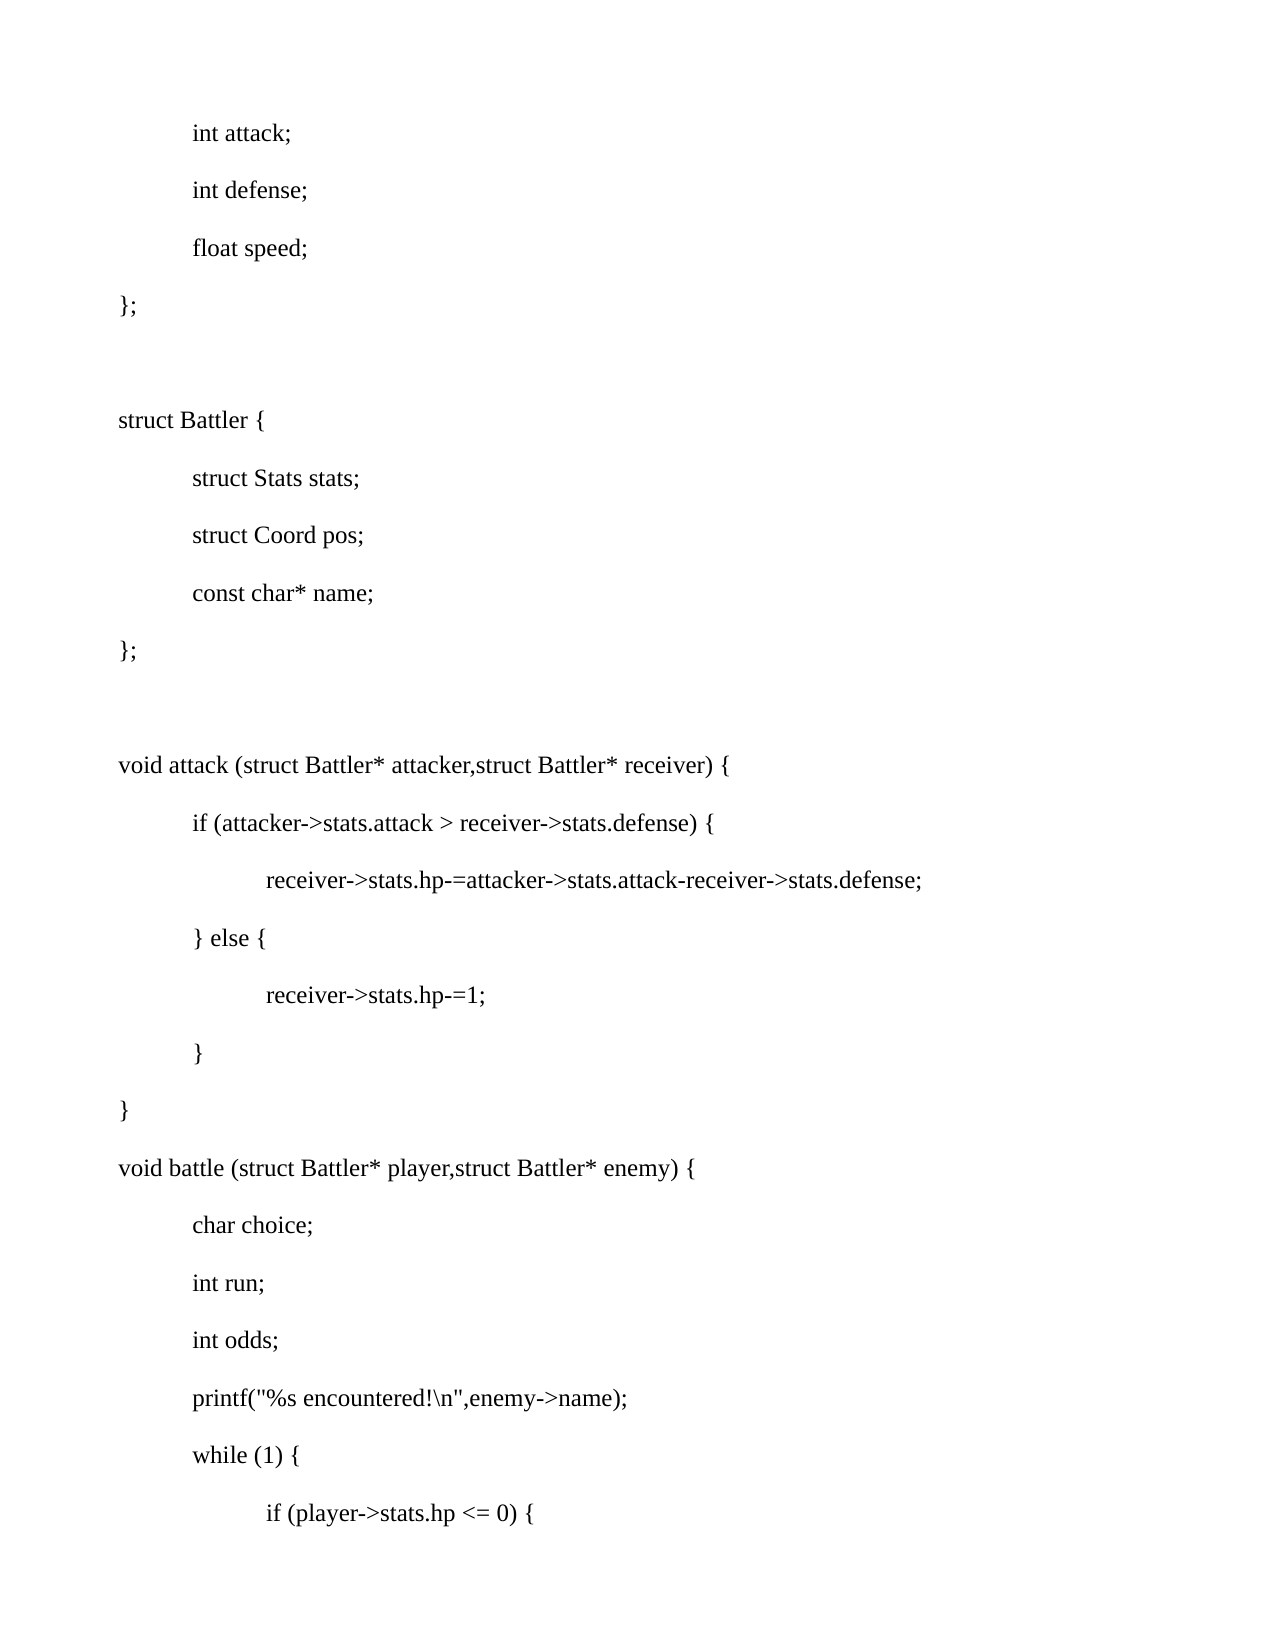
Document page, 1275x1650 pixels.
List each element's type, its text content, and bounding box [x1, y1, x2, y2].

text char choice; [118, 1211, 1157, 1239]
text int attack; [118, 118, 1157, 147]
text float speed; [118, 233, 1157, 262]
text while (1) { [118, 1441, 1157, 1469]
text } [118, 1096, 1157, 1124]
text receiver->stats.hp-=1; [118, 981, 1157, 1009]
text } [118, 1038, 1157, 1067]
text printf("%s encountered!\n",enemy->name); [118, 1383, 1157, 1412]
text int run; [118, 1268, 1157, 1297]
text }; [118, 636, 1157, 664]
text void battle (struct Battler* player,struct Battler* enemy) { [118, 1153, 1157, 1182]
text int odds; [118, 1326, 1157, 1354]
text void attack (struct Battler* attacker,struct Battler* receiver) { [118, 751, 1157, 779]
text if (player->stats.hp <= 0) { [118, 1498, 1157, 1527]
text int defense; [118, 176, 1157, 204]
text struct Battler { [118, 406, 1157, 434]
text struct Stats stats; [118, 463, 1157, 492]
text receiver->stats.hp-=attacker->stats.attack-receiver->stats.defense; [118, 866, 1157, 894]
text } else { [118, 923, 1157, 952]
text const char* name; [118, 578, 1157, 607]
text }; [118, 291, 1157, 319]
text if (attacker->stats.attack > receiver->stats.defense) { [118, 808, 1157, 837]
text struct Coord pos; [118, 521, 1157, 549]
